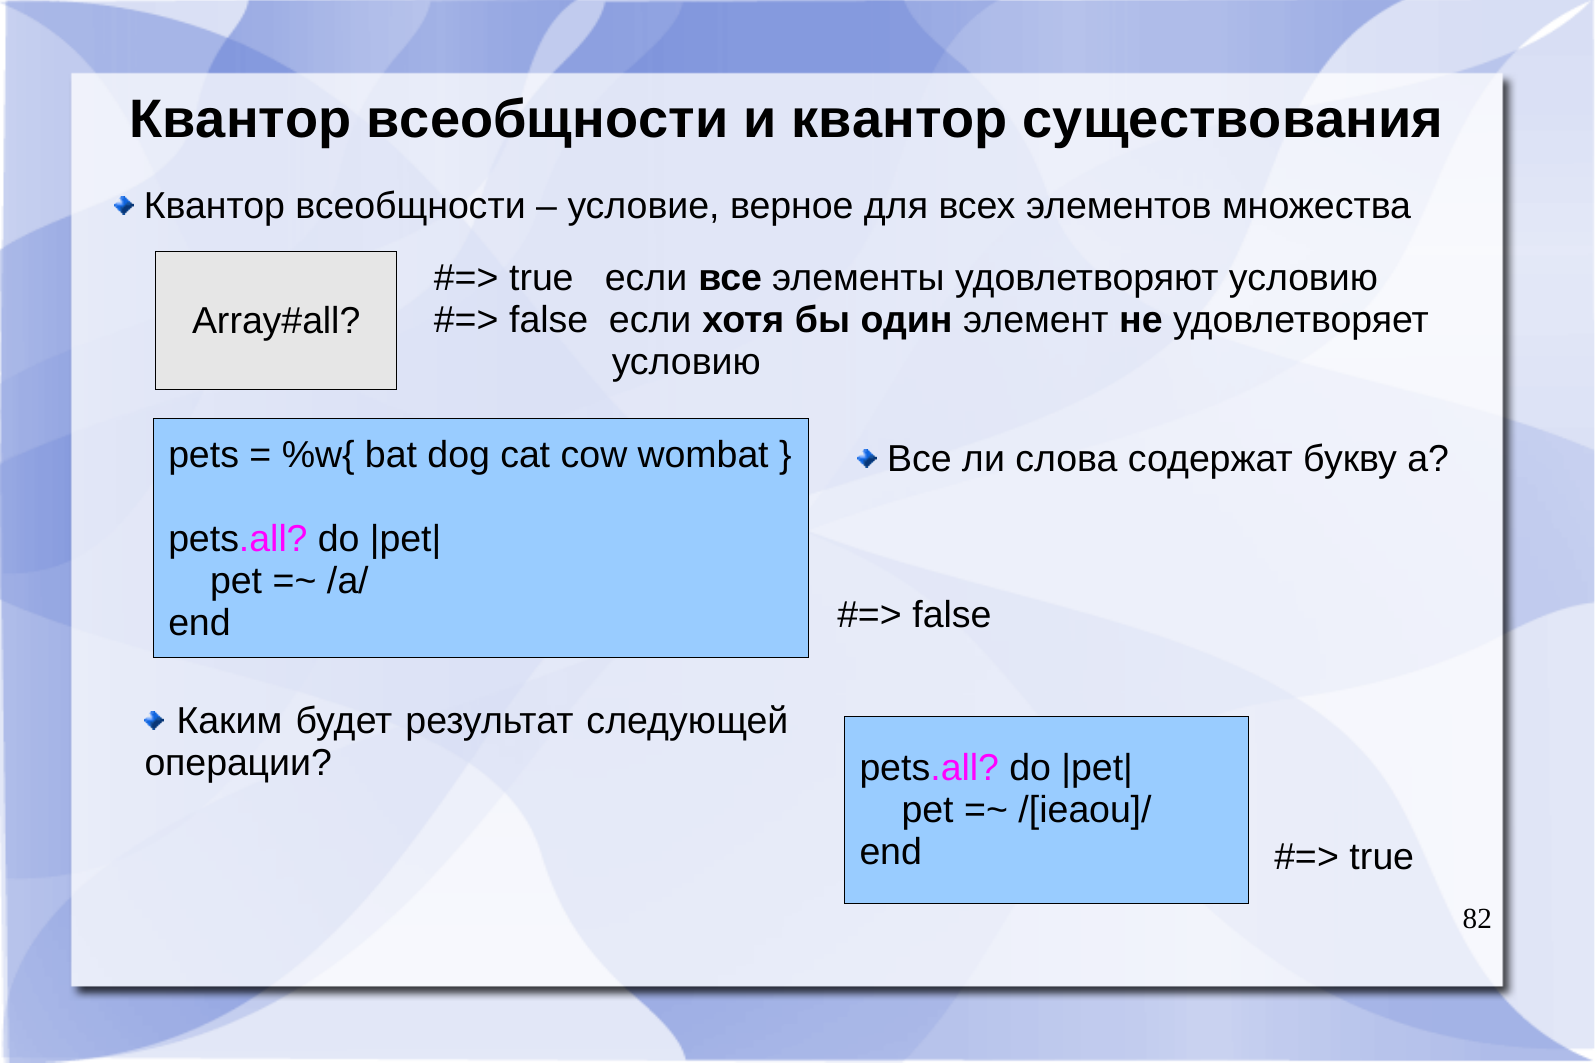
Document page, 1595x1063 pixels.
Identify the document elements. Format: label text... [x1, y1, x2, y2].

text_box Все ли слова содержат букву a? [843, 430, 1465, 487]
picture [0, 0, 1595, 1063]
text_box #=> true [1259, 828, 1429, 890]
text_box Array#all? [155, 251, 397, 390]
text_box pets.all? do |pet| pet =~ /[ieaou]/ end [844, 716, 1249, 904]
text_box pets = %w{ bat dog cat cow wombat } pets.all? do |pet| pet =~ /a/ end [153, 418, 809, 658]
text_box #=> true если все элементы удовлетворяют условию #=> false если хотя бы один элемент не удовлетворяет условию [419, 249, 1464, 391]
text_box #=> false [822, 585, 1007, 648]
text_box Каким будет результат следующей операции? [129, 692, 829, 792]
text_box Квантор всеобщности – условие, верное для всех элементов множества [99, 177, 1427, 234]
title Квантор всеобщности и квантор существования [75, 75, 1501, 164]
